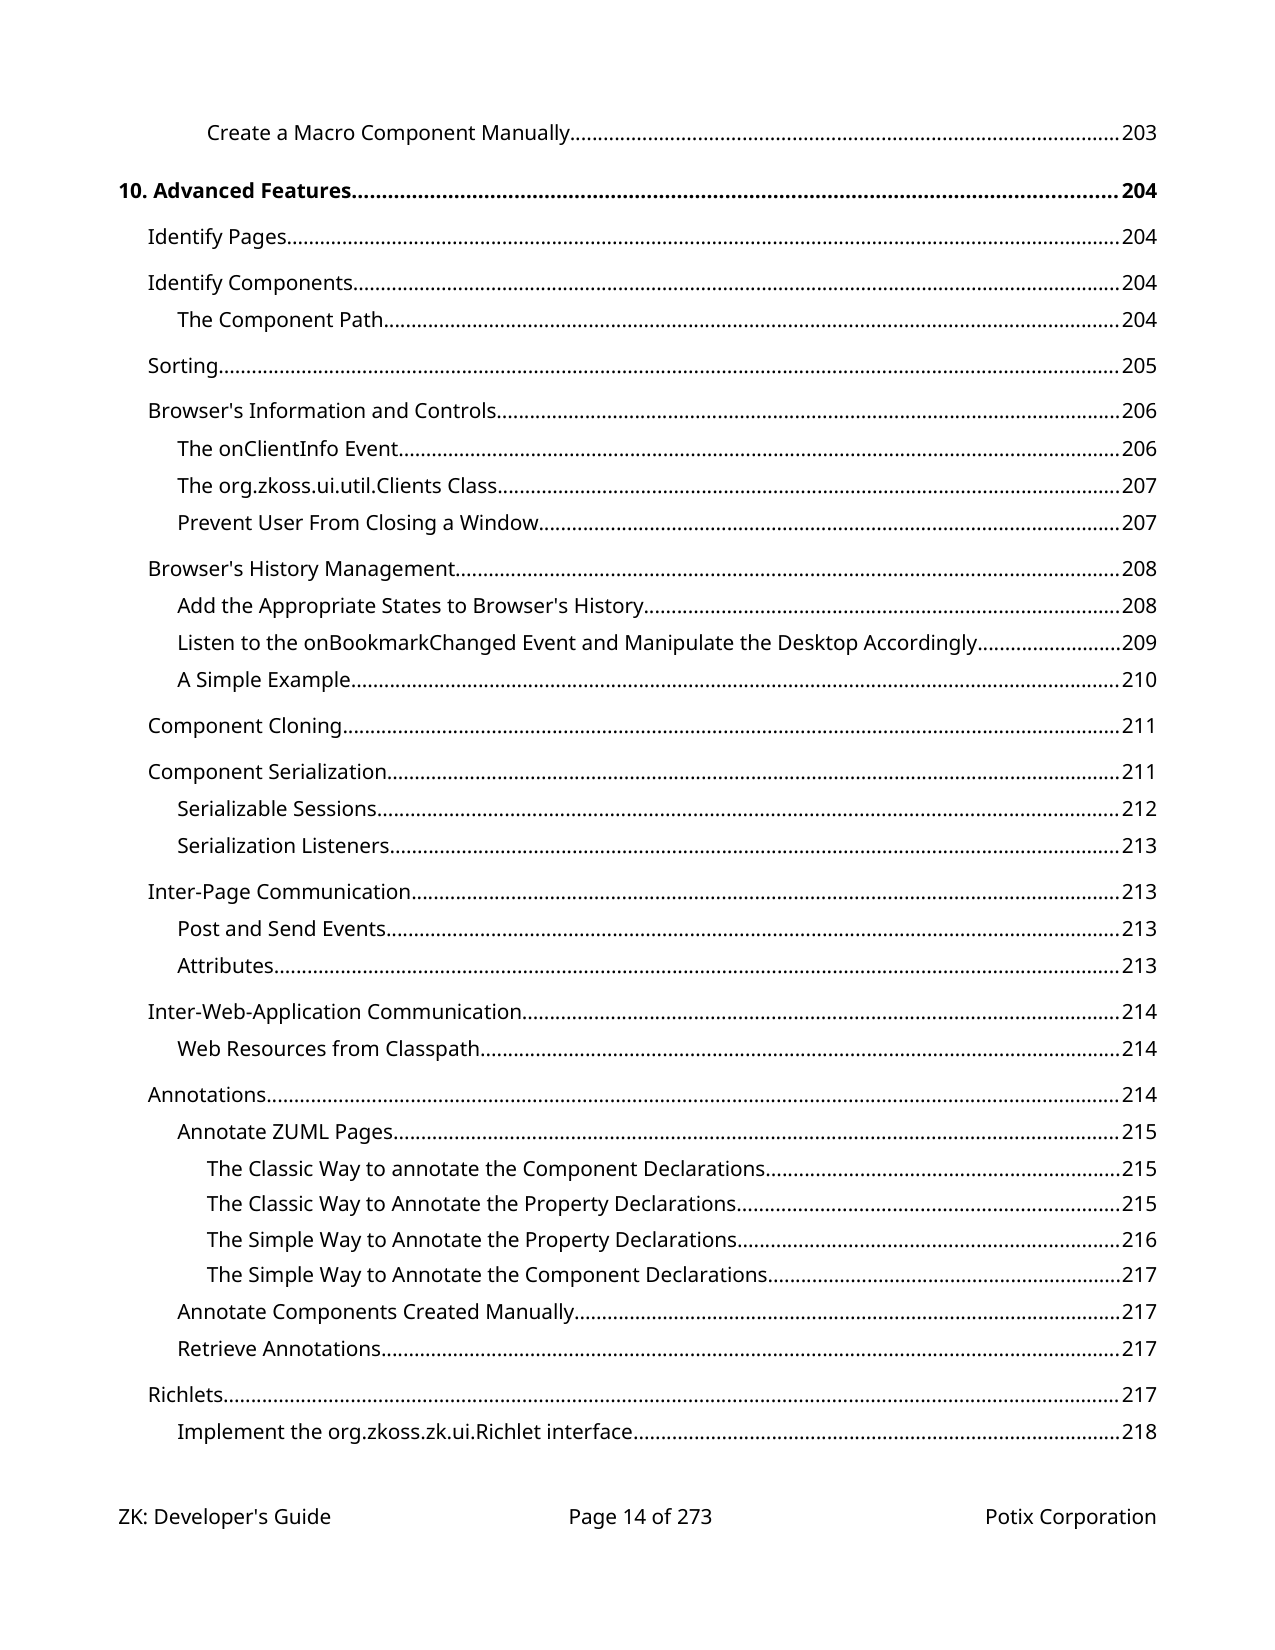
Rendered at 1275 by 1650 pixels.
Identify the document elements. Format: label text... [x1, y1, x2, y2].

text Post and Send Events 213 [177, 914, 1157, 942]
text The Simple Way to Annotate the Property Declarations 216 [207, 1225, 1157, 1253]
text Browser's History Management 208 [148, 554, 1157, 582]
text Richlets 217 [148, 1380, 1157, 1408]
text 10. Advanced Features 204 [118, 176, 1157, 204]
text Create a Macro Component Manually 203 [207, 118, 1157, 146]
text The Simple Way to Annotate the Component Declarations 217 [207, 1260, 1157, 1288]
text Inter-Web-Application Communication 214 [148, 997, 1157, 1025]
text Retrieve Annotations 217 [177, 1334, 1157, 1362]
text Serialization Listeners 213 [177, 831, 1157, 859]
text The onClientInfo Event 206 [177, 434, 1157, 462]
text Identify Components 204 [148, 268, 1157, 296]
text Add the Appropriate States to Browser's History 208 [177, 591, 1157, 619]
text Attributes 213 [177, 951, 1157, 979]
text Inter-Page Communication 213 [148, 877, 1157, 905]
text Implement the org.zkoss.zk.ui.Richlet interface 218 [177, 1417, 1157, 1445]
text Annotate Components Created Manually 217 [177, 1297, 1157, 1325]
text Serializable Sessions 212 [177, 794, 1157, 822]
text Identify Pages 204 [148, 222, 1157, 250]
text Web Resources from Classpath 214 [177, 1034, 1157, 1062]
text A Simple Example 210 [177, 665, 1157, 693]
text The org.zkoss.ui.util.Clients Class 207 [177, 471, 1157, 499]
text Prevent User From Closing a Window 207 [177, 508, 1157, 536]
text The Component Path 204 [177, 305, 1157, 333]
text Component Cloning 211 [148, 711, 1157, 739]
text Sorting 205 [148, 351, 1157, 379]
text Listen to the onBookmarkChanged Event and Manipulate the Desktop Accordingly 209 [177, 628, 1157, 656]
text Annotate ZUML Pages 215 [177, 1117, 1157, 1146]
text Annotations 214 [148, 1080, 1157, 1108]
text The Classic Way to Annotate the Property Declarations 215 [207, 1189, 1157, 1218]
text Browser's Information and Controls 206 [148, 397, 1157, 425]
text The Classic Way to annotate the Component Declarations 215 [207, 1154, 1157, 1183]
text Component Serialization 211 [148, 757, 1157, 785]
